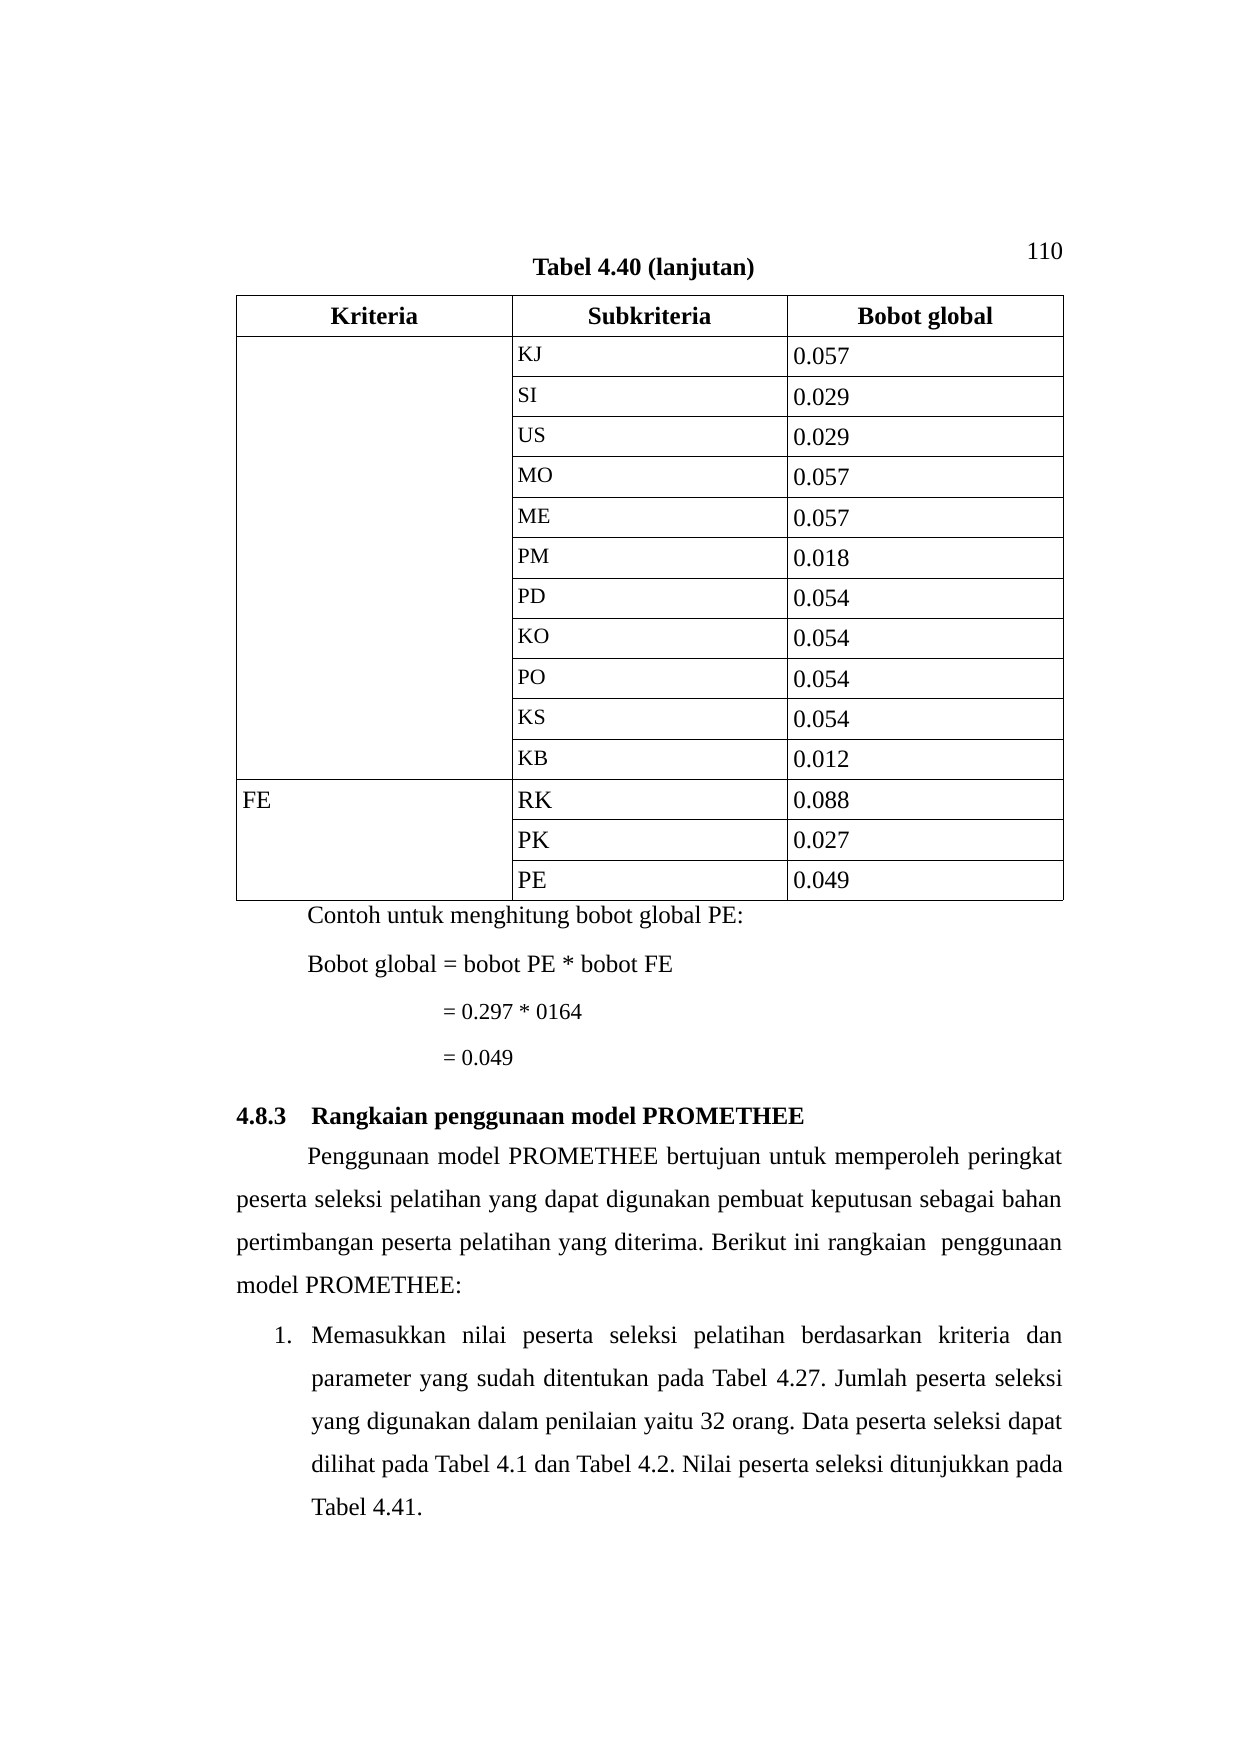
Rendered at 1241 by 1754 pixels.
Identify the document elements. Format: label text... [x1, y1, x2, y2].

text Penggunaan model PROMETHEE bertujuan untuk memperoleh peringkat peserta seleksi pelatihan yang dapat digunakan pembuat keputusan sebagai bahan pertimbangan peserta pelatihan yang diterima. Berikut ini rangkaian penggunaan model PROMETHEE: [236, 1141, 1063, 1299]
table_cell SI [513, 377, 787, 416]
table_cell 0.057 [788, 498, 1063, 537]
table_cell 0.054 [788, 619, 1063, 658]
table_cell 0.029 [788, 377, 1063, 416]
table_cell ME [513, 498, 787, 537]
table_cell PK [513, 820, 787, 859]
table_header Kriteria [237, 296, 512, 336]
table_cell MO [513, 457, 787, 497]
table_cell RK [513, 780, 787, 819]
table_cell 0.049 [788, 861, 1063, 900]
text Contoh untuk menghitung bobot global PE: [236, 901, 1063, 929]
table_cell 0.057 [788, 337, 1063, 376]
table_cell KJ [513, 337, 787, 376]
table_cell US [513, 417, 787, 456]
table_cell PM [513, 538, 787, 577]
table_cell 0.054 [788, 699, 1063, 739]
table_cell 0.018 [788, 538, 1063, 577]
table_cell KB [513, 740, 787, 779]
text = 0.049 [236, 1043, 1063, 1070]
text = 0.297 * 0164 [236, 998, 1063, 1024]
table_cell 0.012 [788, 740, 1063, 779]
table_cell PD [513, 579, 787, 618]
table_cell 0.029 [788, 417, 1063, 456]
table_cell KS [513, 699, 787, 739]
table_cell FE [237, 780, 512, 900]
table_header Bobot global [788, 296, 1063, 336]
table_cell 0.054 [788, 659, 1063, 698]
table_cell KO [513, 619, 787, 658]
list Memasukkan nilai peserta seleksi pelatihan berdasarkan kriteria dan parameter yang sudah ditentukan pada Tabel 4.27. Jumlah peserta seleksi yang digunakan dalam penilaian yaitu 32 orang. Data peserta seleksi dapat dilihat pada Tabel 4.1 dan Tabel 4.2. Nilai peserta seleksi ditunjukkan pada Tabel 4.41. [274, 1320, 1063, 1521]
table_cell 0.054 [788, 579, 1063, 618]
subtitle Rangkaian penggunaan model PROMETHEE [236, 1101, 1063, 1129]
text Tabel 4.40 (lanjutan) [281, 252, 1006, 280]
table_cell [237, 337, 512, 779]
table_cell 0.088 [788, 780, 1063, 819]
text Bobot global = bobot PE * bobot FE [236, 949, 1063, 978]
table_cell 0.027 [788, 820, 1063, 859]
table_cell PE [513, 861, 787, 900]
table_header Subkriteria [513, 296, 787, 336]
table_cell PO [513, 659, 787, 698]
table_cell 0.057 [788, 457, 1063, 497]
